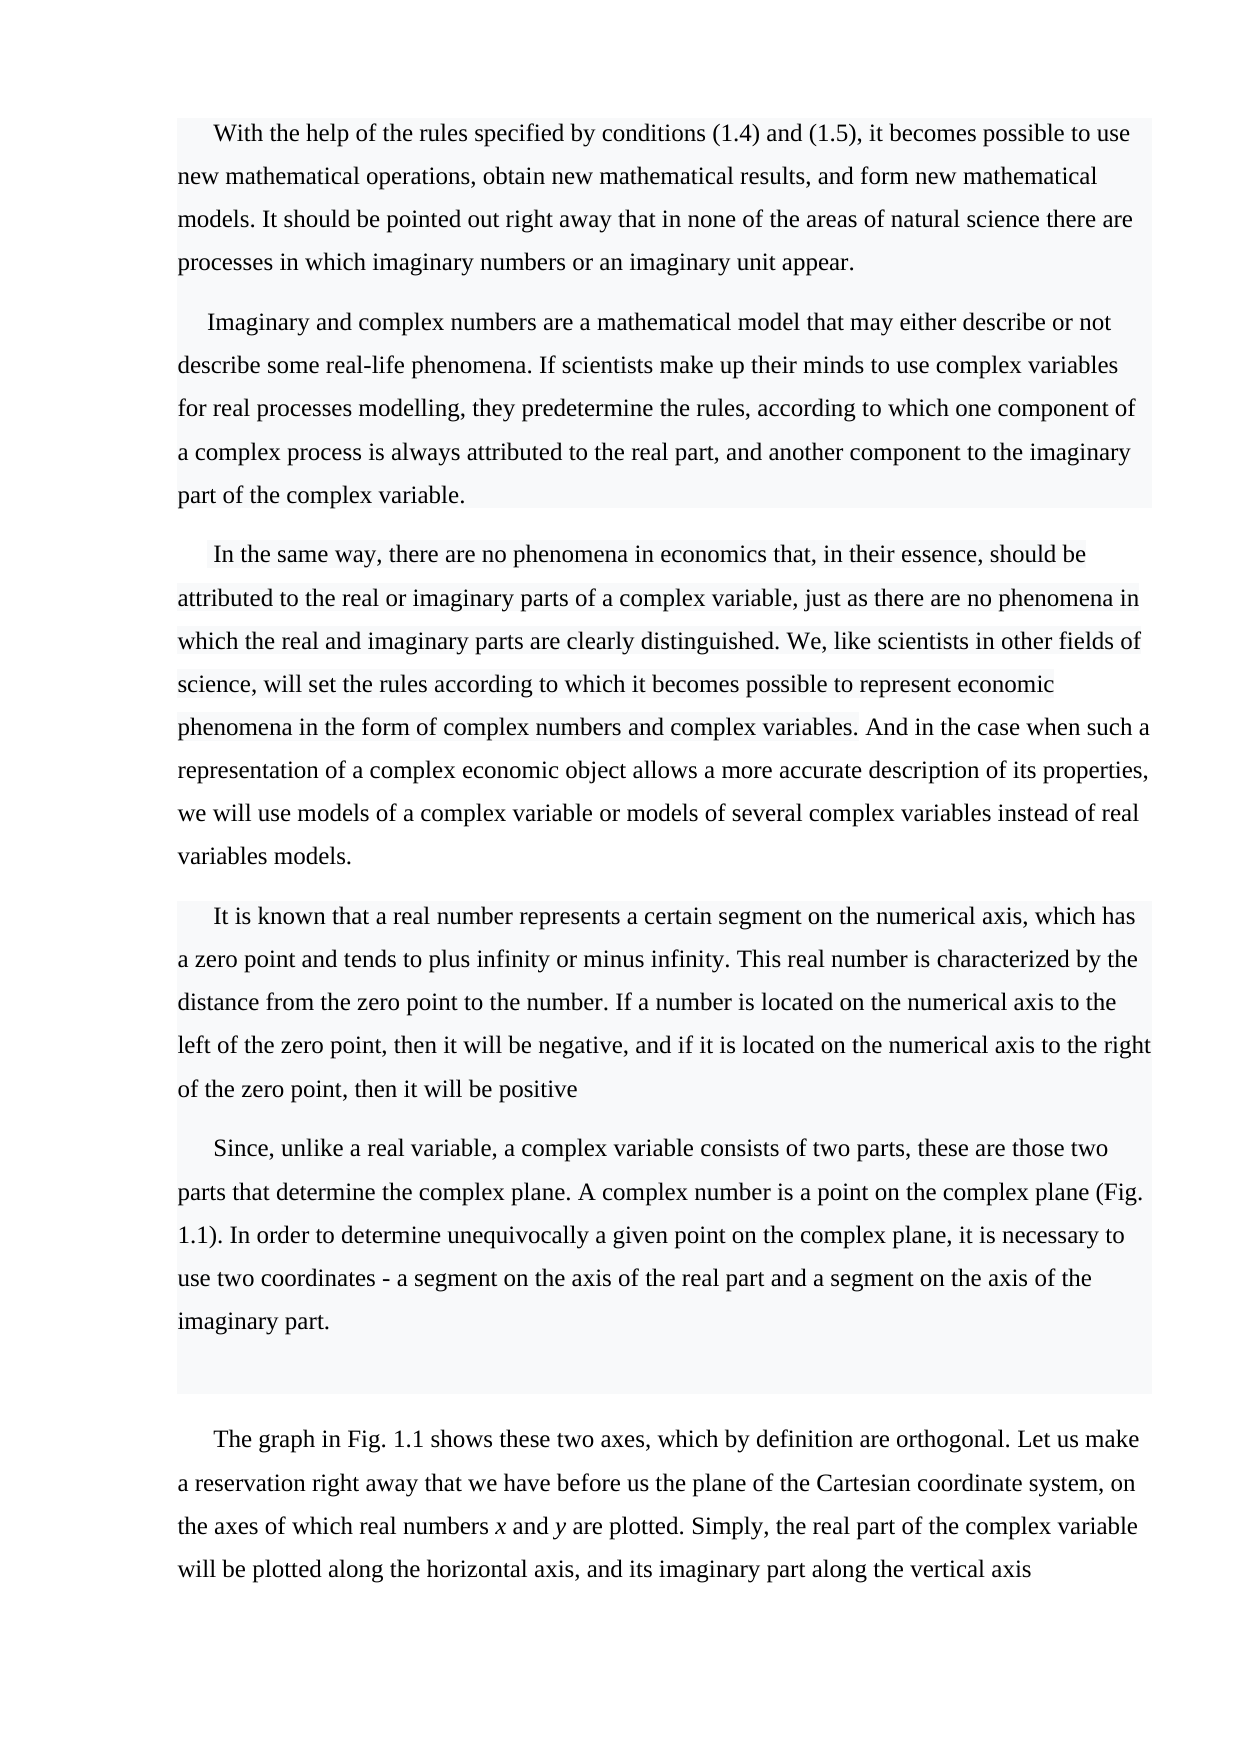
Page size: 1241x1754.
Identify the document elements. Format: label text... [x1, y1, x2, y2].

text The graph in Fig. 1.1 shows these two axes, which by definition are orthogonal. Let us make a reservation right away that we have before us the plane of the Cartesian coordinate system, on the axes of which real numbers x and y are plotted. Simply, the real part of the complex variable will be plotted along the horizontal axis, and its imaginary part along the vertical axis [177, 1424, 1152, 1583]
text Since, unlike a real variable, a complex variable consists of two parts, these are those two parts that determine the complex plane. A complex number is a point on the complex plane (Fig. 1.1). In order to determine unequivocally a given point on the complex plane, it is necessary to use two coordinates - a segment on the axis of the real part and a segment on the axis of the imaginary part. [177, 1133, 1152, 1335]
text With the help of the rules specified by conditions (1.4) and (1.5), it becomes possible to use new mathematical operations, obtain new mathematical results, and form new mathematical models. It should be pointed out right away that in none of the areas of natural science there are processes in which imaginary numbers or an imaginary unit appear. [177, 118, 1152, 276]
text In the same way, there are no phenomena in economics that, in their essence, should be attributed to the real or imaginary parts of a complex variable, just as there are no phenomena in which the real and imaginary parts are clearly distinguished. We, like scientists in other fields of science, will set the rules according to which it becomes possible to represent economic phenomena in the form of complex numbers and complex variables. And in the case when such a representation of a complex economic object allows a more accurate description of its properties, we will use models of a complex variable or models of several complex variables instead of real variables models. [177, 539, 1152, 870]
text It is known that a real number represents a certain segment on the numerical axis, which has a zero point and tends to plus infinity or minus infinity. This real number is characterized by the distance from the zero point to the number. If a number is located on the numerical axis to the left of the zero point, then it will be negative, and if it is located on the numerical axis to the right of the zero point, then it will be positive [177, 901, 1152, 1102]
text Imaginary and complex numbers are a mathematical model that may either describe or not describe some real-life phenomena. If scientists make up their minds to use complex variables for real processes modelling, they predetermine the rules, according to which one component of a complex process is always attributed to the real part, and another component to the imaginary part of the complex variable. [177, 307, 1152, 508]
